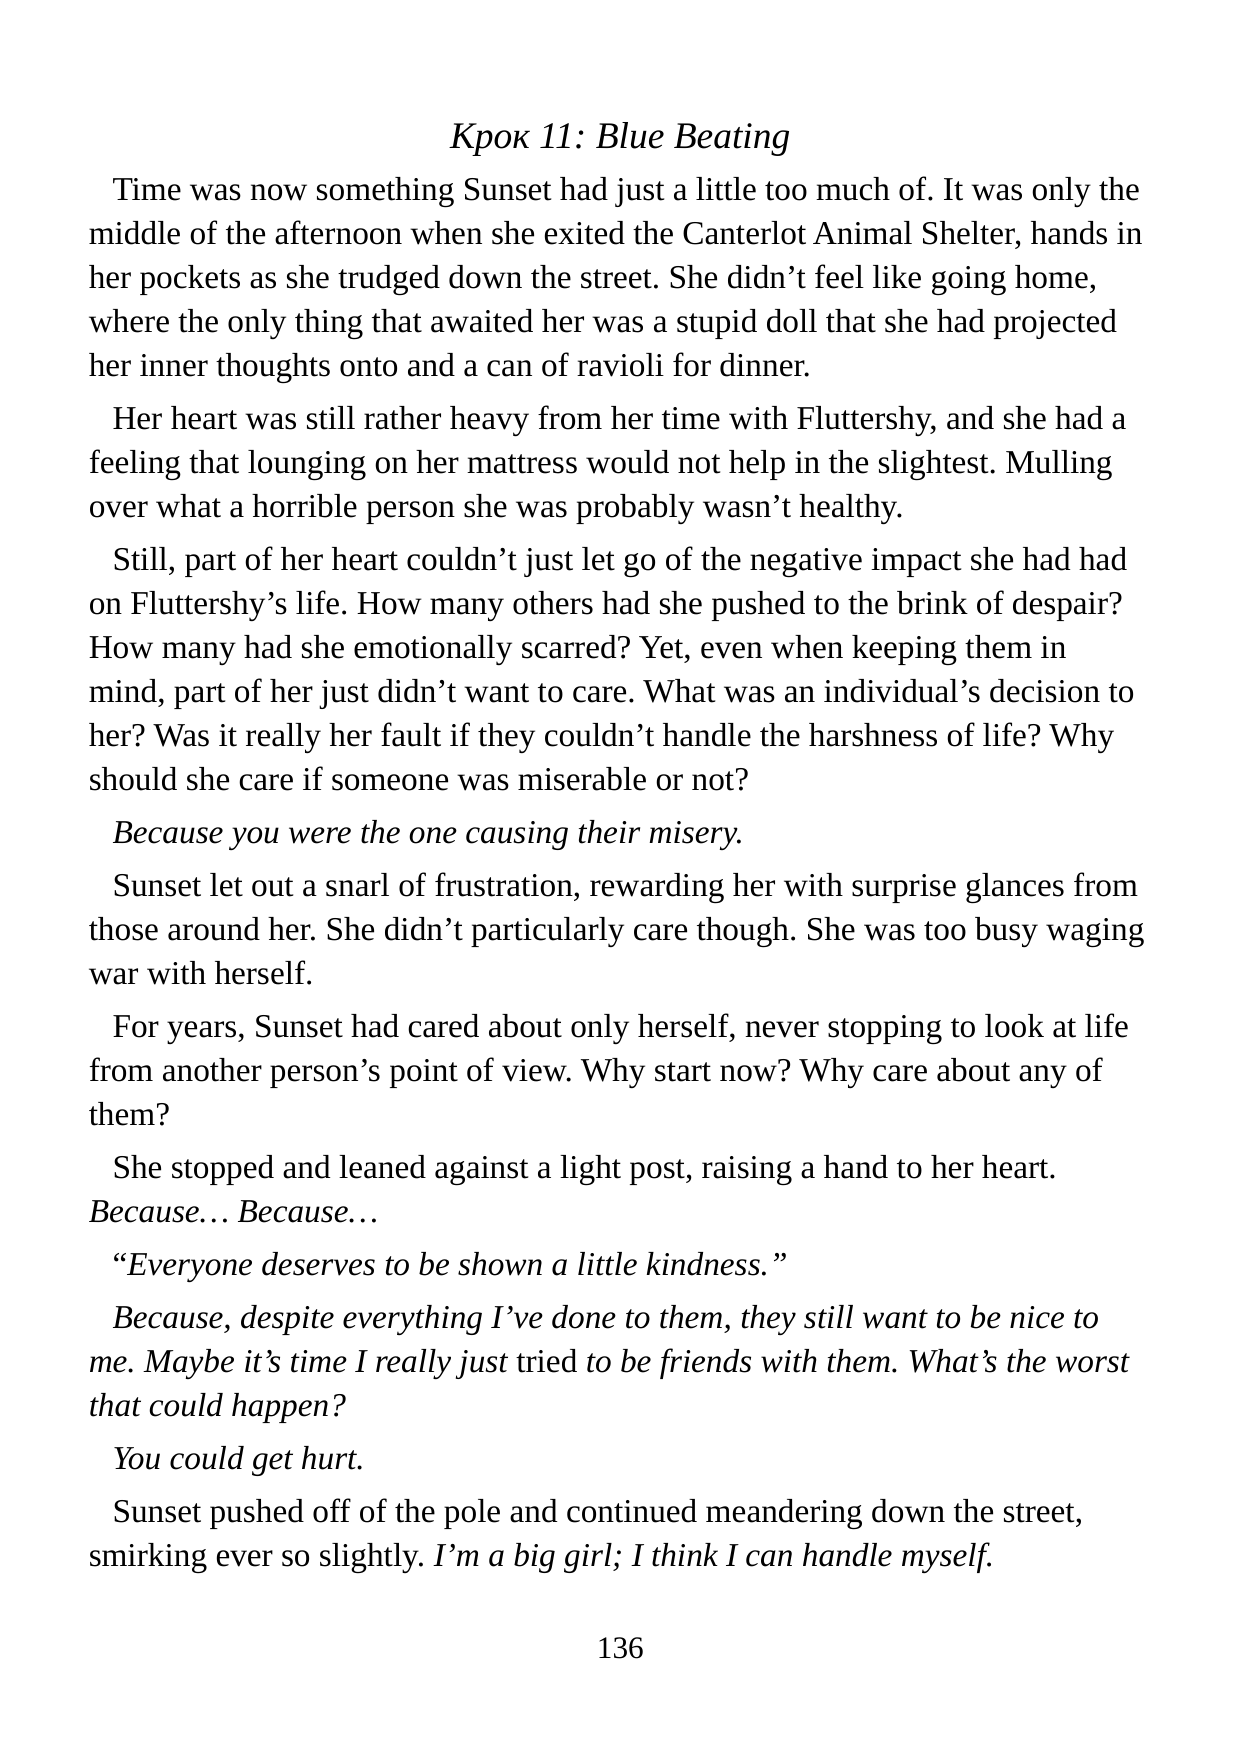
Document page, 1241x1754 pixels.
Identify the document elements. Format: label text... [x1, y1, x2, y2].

text You could get hurt. [88, 1438, 1152, 1477]
text Because, despite everything I’ve done to them, they still want to be nice to me. Maybe it’s time I really just tried to be friends with them. What’s the worst that could happen? [88, 1297, 1152, 1424]
text Her heart was still rather heavy from her time with Fluttershy, and she had a feeling that lounging on her mattress would not help in the slightest. Mulling over what a horrible person she was probably wasn’t healthy. [88, 398, 1152, 525]
subtitle Крок 11: Blue Beating [88, 113, 1152, 157]
text “Everyone deserves to be shown a little kindness.” [88, 1244, 1152, 1283]
text For years, Sunset had cared about only herself, never stopping to look at life from another person’s point of view. Why start now? Why care about any of them? [88, 1007, 1152, 1133]
text Because you were the one causing their misery. [88, 813, 1152, 851]
text Sunset pushed off of the pole and continued meandering down the street, smirking ever so slightly. I’m a big girl; I think I can handle myself. [88, 1491, 1152, 1574]
text She stopped and leaned against a light post, raising a hand to her heart. Because… Because… [88, 1148, 1152, 1230]
text Still, part of her heart couldn’t just let go of the negative impact she had had on Fluttershy’s life. How many others had she pushed to the brink of despair? How many had she emotionally scarred? Yet, even when keeping them in mind, part of her just didn’t want to care. What was an individual’s decision to her? Was it really her fault if they couldn’t handle the harshness of life? Why should she care if someone was miserable or not? [88, 539, 1152, 798]
text Time was now something Sunset had just a little too much of. It was only the middle of the afternoon when she exited the Canterlot Animal Shelter, hands in her pockets as she trudged down the street. She didn’t feel like going home, where the only thing that awaited her was a stupid doll that she had projected her inner thoughts onto and a can of ravioli for dinner. [88, 169, 1152, 384]
text Sunset let out a snarl of frustration, rewarding her with surprise glances from those around her. She didn’t particularly care though. She was too busy waging war with herself. [88, 866, 1152, 992]
